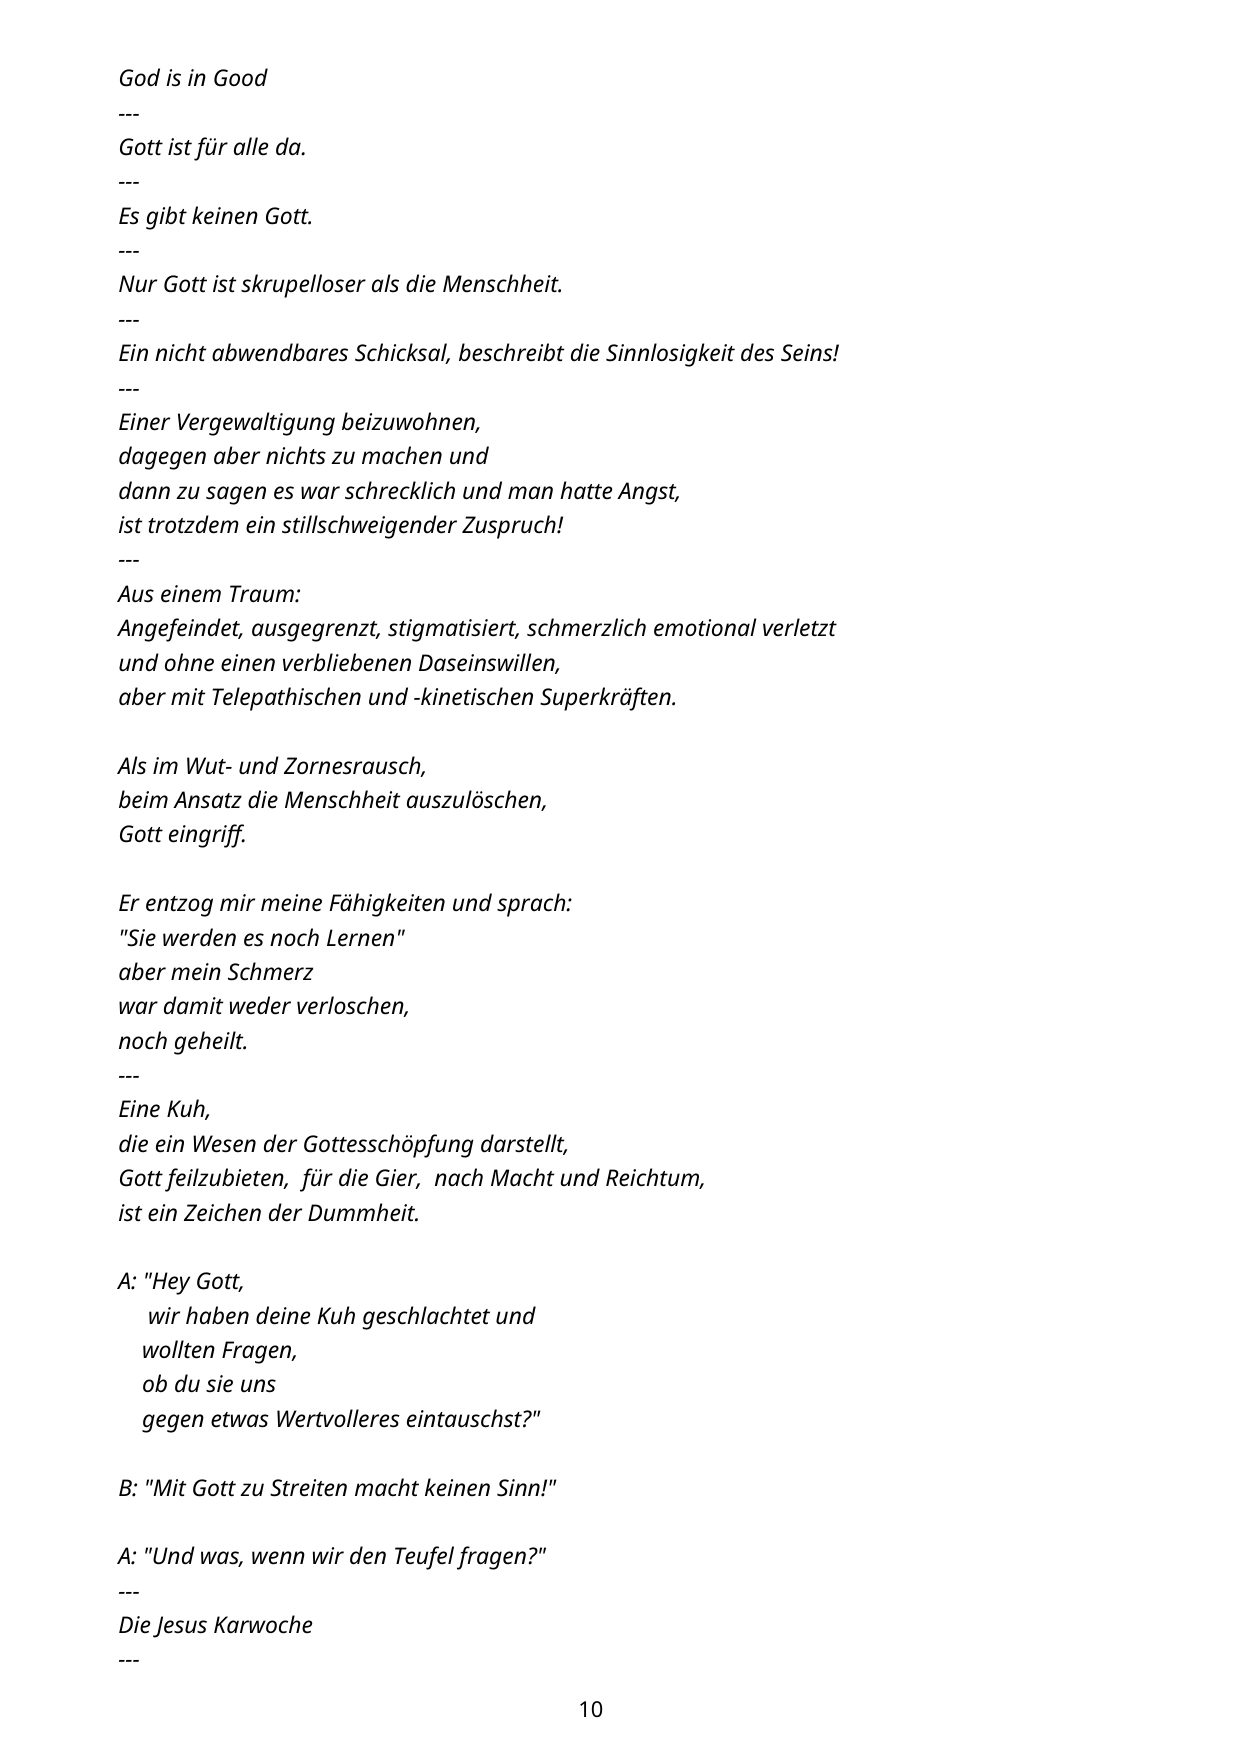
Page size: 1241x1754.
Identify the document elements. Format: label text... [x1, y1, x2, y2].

text Einer Vergewaltigung beizuwohnen, dagegen aber nichts zu machen und dann zu sagen es war schrecklich und man hatte Angst, ist trotzdem ein stillschweigender Zuspruch! [118, 403, 1181, 540]
text wollten Fragen, [118, 1331, 1181, 1365]
text B: "Mit Gott zu Streiten macht keinen Sinn!" [118, 1468, 1181, 1503]
text Nur Gott ist skrupelloser als die Menschheit. [118, 265, 1181, 300]
text aber mit Telepathischen und -kinetischen Superkräften. [118, 678, 1181, 712]
text Angefeindet, ausgegrenzt, stigmatisiert, schmerzlich emotional verletzt [118, 609, 1181, 643]
text gegen etwas Wertvolleres eintauschst?" [118, 1400, 1181, 1434]
text --- [118, 368, 1181, 403]
text --- [118, 540, 1181, 575]
text Es gibt keinen Gott. [118, 197, 1181, 231]
text God is in Good [118, 59, 1181, 93]
text Gott eingriff. [118, 815, 1181, 850]
text Gott feilzubieten, für die Gier, nach Macht und Reichtum, [118, 1159, 1181, 1193]
text --- [118, 1640, 1181, 1675]
text Ein nicht abwendbares Schicksal, beschreibt die Sinnlosigkeit des Seins! [118, 334, 1181, 368]
text --- [118, 231, 1181, 265]
text Gott ist für alle da. [118, 128, 1181, 162]
text A: "Und was, wenn wir den Teufel fragen?" [118, 1537, 1181, 1572]
text und ohne einen verbliebenen Daseinswillen, [118, 643, 1181, 678]
text Aus einem Traum: [118, 575, 1181, 609]
text wir haben deine Kuh geschlachtet und [118, 1297, 1181, 1331]
text ob du sie uns [118, 1365, 1181, 1400]
text --- [118, 162, 1181, 197]
text --- [118, 1056, 1181, 1090]
text war damit weder verloschen, [118, 987, 1181, 1022]
text aber mein Schmerz [118, 953, 1181, 987]
text Eine Kuh, [118, 1090, 1181, 1125]
text Als im Wut- und Zornesrausch, [118, 747, 1181, 781]
text --- [118, 1572, 1181, 1606]
text ist ein Zeichen der Dummheit. [118, 1193, 1181, 1228]
text beim Ansatz die Menschheit auszulöschen, [118, 781, 1181, 815]
text noch geheilt. [118, 1022, 1181, 1056]
text A: "Hey Gott, [118, 1262, 1181, 1297]
text die ein Wesen der Gottesschöpfung darstellt, [118, 1125, 1181, 1159]
text Er entzog mir meine Fähigkeiten und sprach: [118, 884, 1181, 918]
text "Sie werden es noch Lernen" [118, 918, 1181, 953]
text Die Jesus Karwoche [118, 1606, 1181, 1640]
text --- [118, 93, 1181, 128]
text --- [118, 300, 1181, 334]
